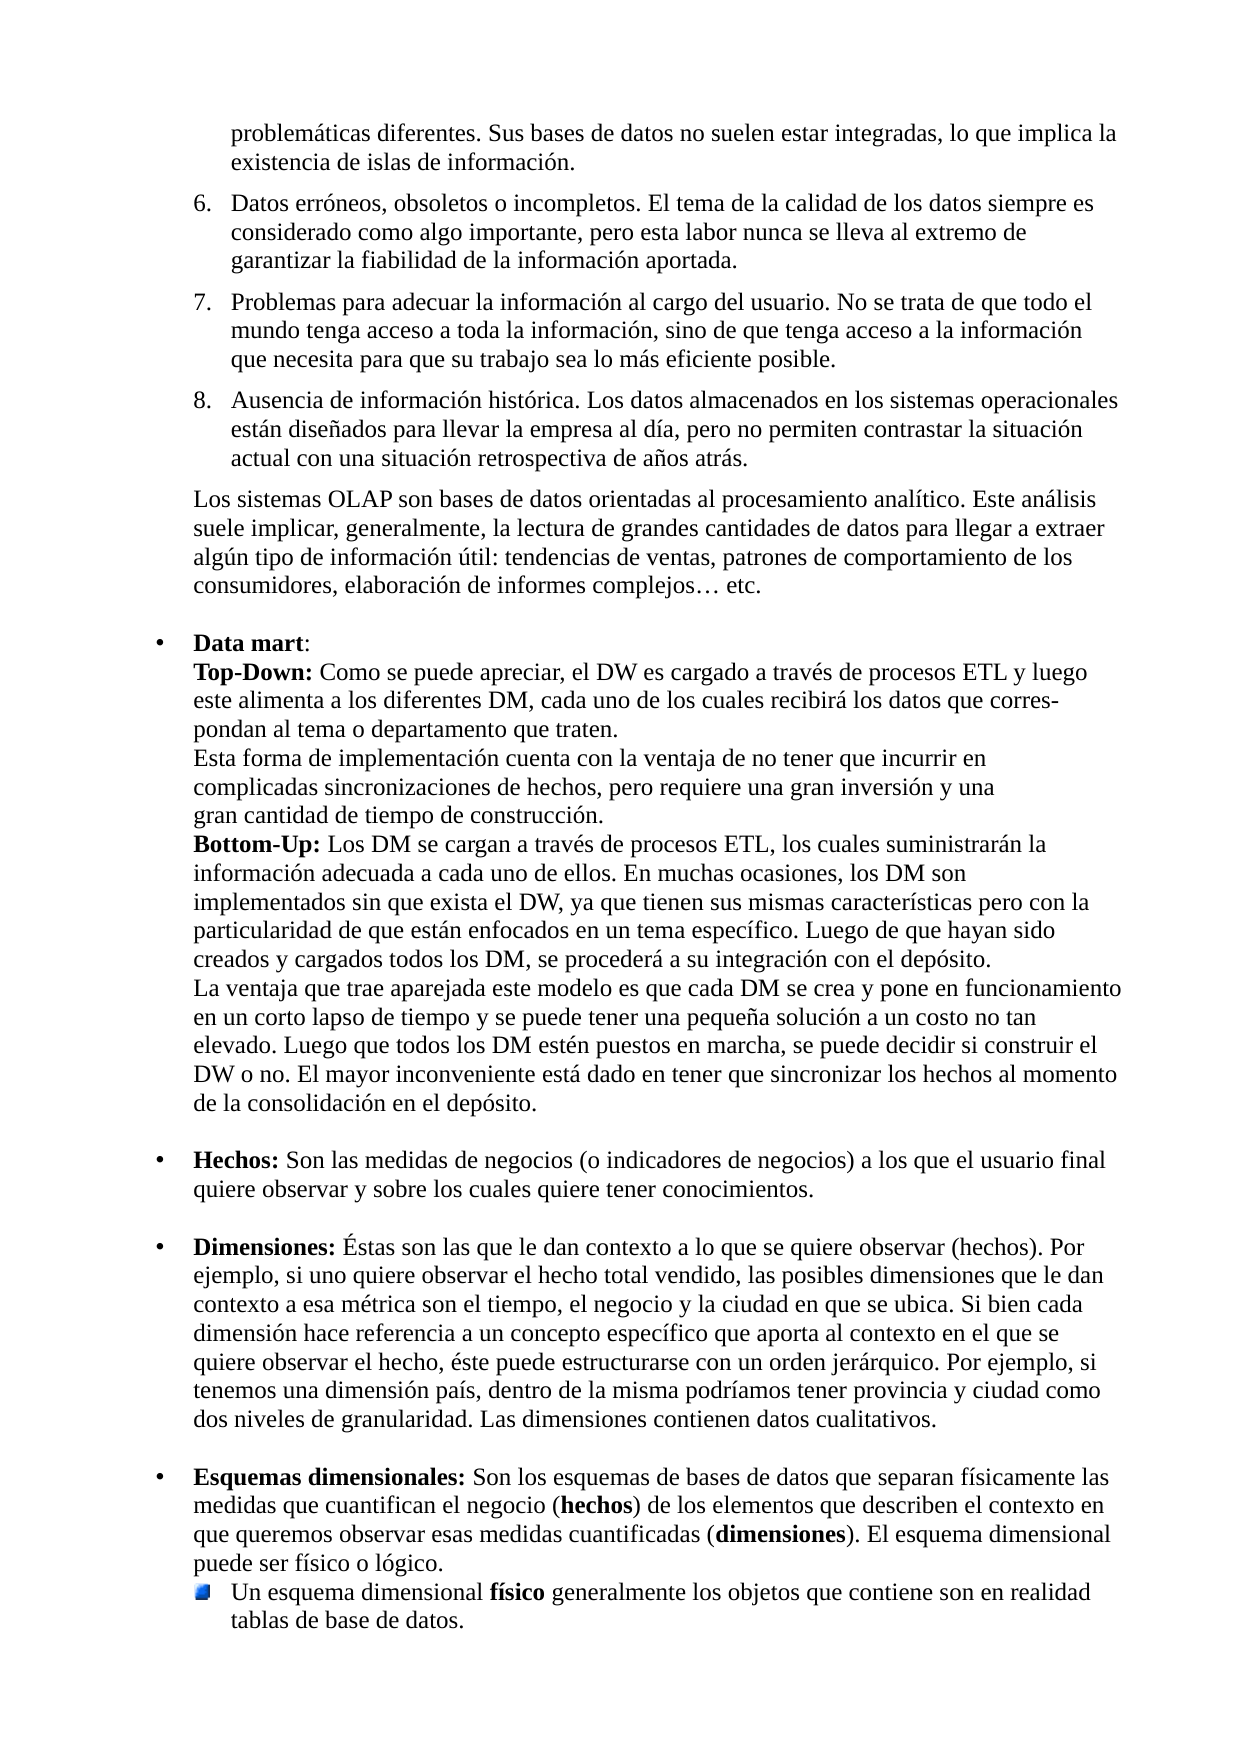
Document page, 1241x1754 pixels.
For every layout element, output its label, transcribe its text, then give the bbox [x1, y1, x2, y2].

list Esquemas dimensionales: Son los esquemas de bases de datos que separan físicamente las medidas que cuantifican el negocio (hechos) de los elementos que describen el contexto en que queremos observar esas medidas cuantificadas (dimensiones). El esquema dimensional puede ser físico o lógico. [156, 1462, 1122, 1577]
list Un esquema dimensional físico generalmente los objetos que contiene son en realidad tablas de base de datos. [193, 1577, 1122, 1634]
list Hechos: Son las medidas de negocios (o indicadores de negocios) a los que el usuario final quiere observar y sobre los cuales quiere tener conocimientos. [156, 1146, 1122, 1203]
list gran cantidad de tiempo de construcción. [156, 801, 1122, 829]
list Dimensiones: Éstas son las que le dan contexto a lo que se quiere observar (hechos). Por ejemplo, si uno quiere observar el hecho total vendido, las posibles dimensiones que le dan contexto a esa métrica son el tiempo, el negocio y la ciudad en que se ubica. Si bien cada dimensión hace referencia a un concepto específico que aporta al contexto en el que se quiere observar el hecho, éste puede estructurarse con un orden jerárquico. Por ejemplo, si tenemos una dimensión país, dentro de la misma podríamos tener provincia y ciudad como dos niveles de granularidad. Las dimensiones contienen datos cualitativos. [156, 1232, 1122, 1433]
list Data mart: [156, 628, 1122, 657]
list Top-Down: Como se puede apreciar, el DW es cargado a través de procesos ETL y luego este alimenta a los diferentes DM, cada uno de los cuales recibirá los datos que corres- [156, 657, 1122, 714]
list Esta forma de implementación cuenta con la ventaja de no tener que incurrir en [156, 743, 1122, 772]
list Ausencia de información histórica. Los datos almacenados en los sistemas operacionales están diseñados para llevar la empresa al día, pero no permiten contrastar la situación actual con una situación retrospectiva de años atrás. [193, 386, 1122, 472]
list creados y cargados todos los DM, se procederá a su integración con el depósito. [156, 944, 1122, 973]
list Bottom-Up: Los DM se cargan a través de procesos ETL, los cuales suministrarán la información adecuada a cada uno de ellos. En muchas ocasiones, los DM son implementados sin que exista el DW, ya que tienen sus mismas características pero con la particularidad de que están enfocados en un tema específico. Luego de que hayan sido [156, 829, 1122, 944]
picture [194, 1583, 210, 1600]
list Datos erróneos, obsoletos o incompletos. El tema de la calidad de los datos siempre es considerado como algo importante, pero esta labor nunca se lleva al extremo de garantizar la fiabilidad de la información aportada. [193, 188, 1122, 274]
list La ventaja que trae aparejada este modelo es que cada DM se crea y pone en funcionamiento en un corto lapso de tiempo y se puede tener una pequeña solución a un costo no tan elevado. Luego que todos los DM estén puestos en marcha, se puede decidir si construir el DW o no. El mayor inconveniente está dado en tener que sincronizar los hechos al momento de la consolidación en el depósito. [156, 973, 1122, 1117]
list Los sistemas OLAP son bases de datos orientadas al procesamiento analítico. Este análisis suele implicar, generalmente, la lectura de grandes cantidades de datos para llegar a extraer algún tipo de información útil: tendencias de ventas, patrones de comportamiento de los consumidores, elaboración de informes complejos… etc. [156, 484, 1122, 599]
list complicadas sincronizaciones de hechos, pero requiere una gran inversión y una [156, 772, 1122, 801]
list pondan al tema o departamento que traten. [156, 714, 1122, 743]
list problemáticas diferentes. Sus bases de datos no suelen estar integradas, lo que implica la existencia de islas de información. [193, 118, 1122, 176]
list Problemas para adecuar la información al cargo del usuario. No se trata de que todo el mundo tenga acceso a toda la información, sino de que tenga acceso a la información que necesita para que su trabajo sea lo más eficiente posible. [193, 287, 1122, 373]
